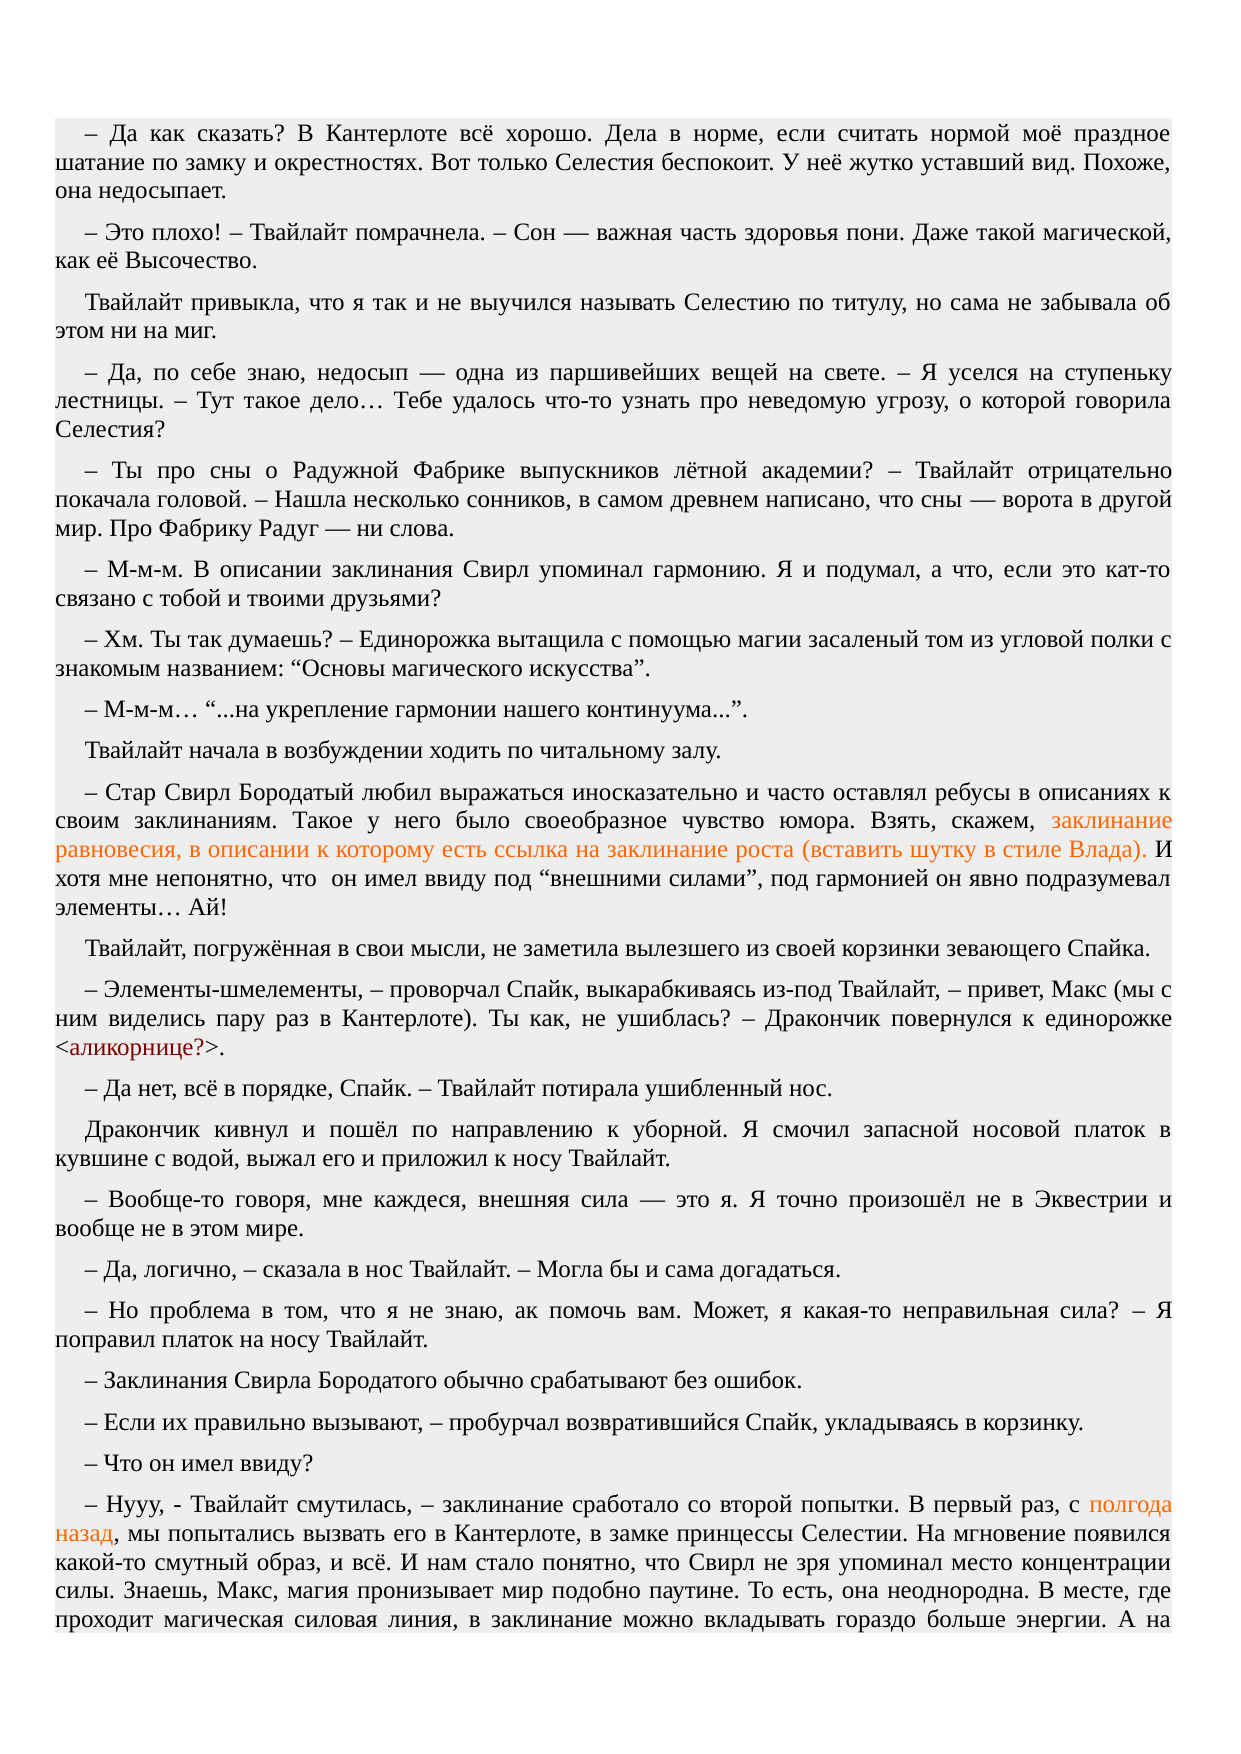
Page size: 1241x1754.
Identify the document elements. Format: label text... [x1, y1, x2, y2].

text – Если их правильно вызывают, – пробурчал возвратившийся Спайк, укладываясь в корзинку. [55, 1407, 1172, 1436]
text – Хм. Ты так думаешь? – Единорожка вытащила с помощью магии засаленый том из угловой полки с знакомым названием: “Основы магического искусства”. [55, 624, 1172, 682]
text Твайлайт привыкла, что я так и не выучился называть Селестию по титулу, но сама не забывала об этом ни на миг. [55, 287, 1172, 344]
text – Ты про сны о Радужной Фабрике выпускников лётной академии? – Твайлайт отрицательно покачала головой. – Нашла несколько сонников, в самом древнем написано, что сны — ворота в другой мир. Про Фабрику Радуг — ни слова. [55, 456, 1172, 542]
text – Элементы-шмелементы, – проворчал Спайк, выкарабкиваясь из-под Твайлайт, – привет, Макс (мы с ним виделись пару раз в Кантерлоте). Ты как, не ушиблась? – Дракончик повернулся к единорожке <аликорнице?>. [55, 974, 1172, 1061]
text – Стар Свирл Бородатый любил выражаться иносказательно и часто оставлял ребусы в описаниях к своим заклинаниям. Такое у него было своеобразное чувство юмора. Взять, скажем, заклинание равновесия, в описании к которому есть ссылка на заклинание роста (вставить шутку в стиле Влада). И хотя мне непонятно, что он имел ввиду под “внешними силами”, под гармонией он явно подразумевал элементы… Ай! [55, 777, 1172, 921]
text – Но проблема в том, что я не знаю, ак помочь вам. Может, я какая-то неправильная сила? – Я поправил платок на носу Твайлайт. [55, 1296, 1172, 1353]
text – Что он имел ввиду? [55, 1448, 1172, 1477]
text Дракончик кивнул и пошёл по направлению к уборной. Я смочил запасной носовой платок в кувшине с водой, выжал его и приложил к носу Твайлайт. [55, 1114, 1172, 1172]
text – Заклинания Свирла Бородатого обычно срабатывают без ошибок. [55, 1366, 1172, 1394]
text – Да, по себе знаю, недосып — одна из паршивейших вещей на свете. – Я уселся на ступеньку лестницы. – Тут такое дело… Тебе удалось что-то узнать про неведомую угрозу, о которой говорила Селестия? [55, 357, 1172, 443]
text – Да нет, всё в порядке, Спайк. – Твайлайт потирала ушибленный нос. [55, 1073, 1172, 1102]
text – М-м-м. В описании заклинания Свирл упоминал гармонию. Я и подумал, а что, если это кат-то связано с тобой и твоими друзьями? [55, 554, 1172, 612]
text Твайлайт начала в возбуждении ходить по читальному залу. [55, 736, 1172, 764]
text – Да как сказать? В Кантерлоте всё хорошо. Дела в норме, если считать нормой моё праздное шатание по замку и окрестностях. Вот только Селестия беспокоит. У неё жутко уставший вид. Похоже, она недосыпает. [55, 118, 1172, 204]
text – Нууу, - Твайлайт смутилась, – заклинание сработало со второй попытки. В первый раз, с полгода назад, мы попытались вызвать его в Кантерлоте, в замке принцессы Селестии. На мгновение появился какой-то смутный образ, и всё. И нам стало понятно, что Свирл не зря упоминал место концентрации силы. Знаешь, Макс, магия пронизывает мир подобно паутине. То есть, она неоднородна. В месте, где проходит магическая силовая линия, в заклинание можно вкладывать гораздо больше энергии. А на [55, 1489, 1172, 1633]
text – М-м-м… “...на укрепление гармонии нашего континуума...”. [55, 694, 1172, 723]
text – Это плохо! – Твайлайт помрачнела. – Сон — важная часть здоровья пони. Даже такой магической, как её Высочество. [55, 217, 1172, 274]
text Твайлайт, погружённая в свои мысли, не заметила вылезшего из своей корзинки зевающего Спайка. [55, 933, 1172, 962]
text – Вообще-то говоря, мне каждеся, внешняя сила — это я. Я точно произошёл не в Эквестрии и вообще не в этом мире. [55, 1184, 1172, 1242]
text – Да, логично, – сказала в нос Твайлайт. – Могла бы и сама догадаться. [55, 1254, 1172, 1283]
